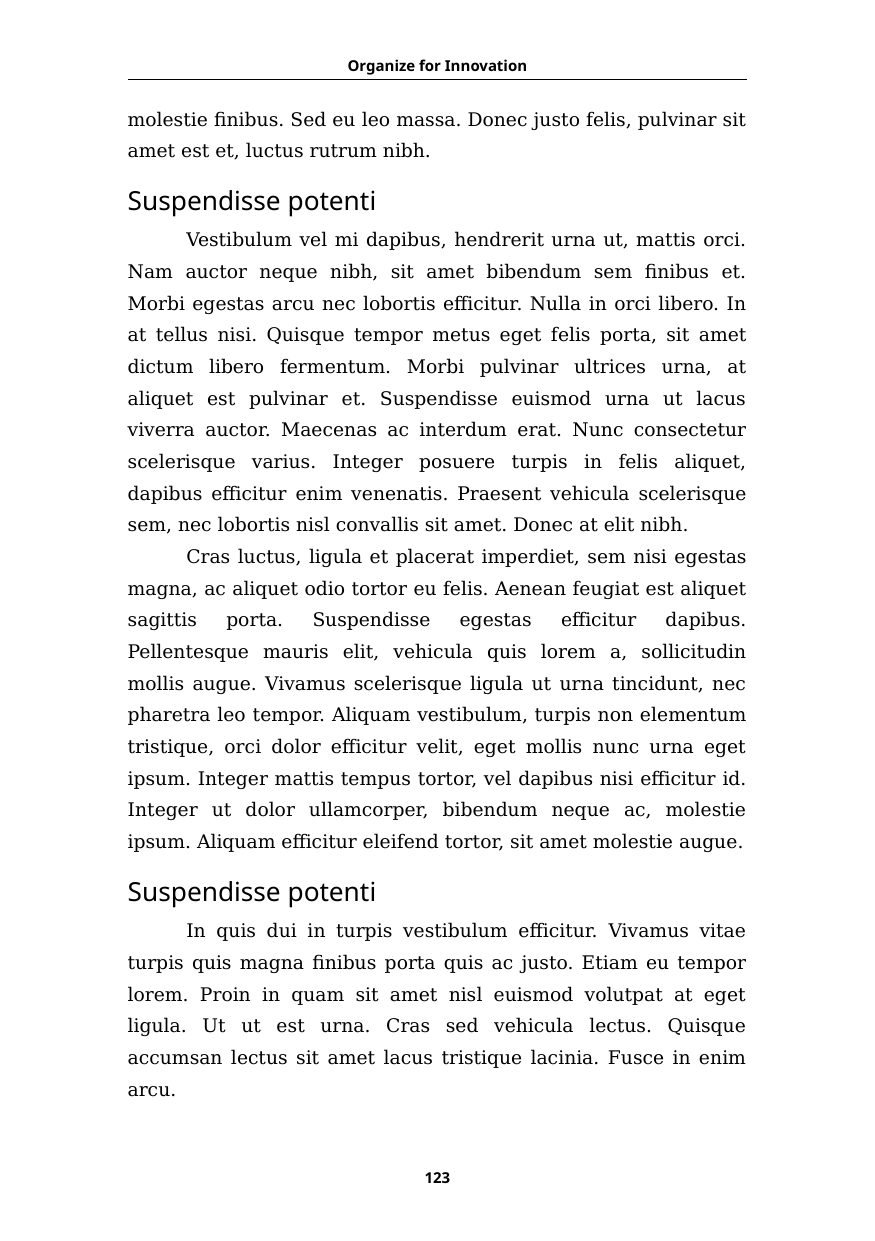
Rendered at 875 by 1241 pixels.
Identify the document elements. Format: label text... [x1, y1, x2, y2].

text molestie finibus. Sed eu leo massa. Donec justo felis, pulvinar sit amet est et, luctus rutrum nibh. [127, 109, 747, 162]
text In quis dui in turpis vestibulum efficitur. Vivamus vitae turpis quis magna finibus porta quis ac justo. Etiam eu tempor lorem. Proin in quam sit amet nisl euismod volutpat at eget ligula. Ut ut est urna. Cras sed vehicula lectus. Quisque accumsan lectus sit amet lacus tristique lacinia. Fusce in enim arcu. [127, 920, 747, 1100]
subtitle Suspendisse potenti [127, 877, 747, 908]
text Vestibulum vel mi dapibus, hendrerit urna ut, mattis orci. Nam auctor neque nibh, sit amet bibendum sem finibus et. Morbi egestas arcu nec lobortis efficitur. Nulla in orci libero. In at tellus nisi. Quisque tempor metus eget felis porta, sit amet dictum libero fermentum. Morbi pulvinar ultrices urna, at aliquet est pulvinar et. Suspendisse euismod urna ut lacus viverra auctor. Maecenas ac interdum erat. Nunc consectetur scelerisque varius. Integer posuere turpis in felis aliquet, dapibus efficitur enim venenatis. Praesent vehicula scelerisque sem, nec lobortis nisl convallis sit amet. Donec at elit nibh. [127, 229, 747, 536]
subtitle Suspendisse potenti [127, 187, 747, 217]
text Cras luctus, ligula et placerat imperdiet, sem nisi egestas magna, ac aliquet odio tortor eu felis. Aenean feugiat est aliquet sagittis porta. Suspendisse egestas efficitur dapibus. Pellentesque mauris elit, vehicula quis lorem a, sollicitudin mollis augue. Vivamus scelerisque ligula ut urna tincidunt, nec pharetra leo tempor. Aliquam vestibulum, turpis non elementum tristique, orci dolor efficitur velit, eget mollis nunc urna eget ipsum. Integer mattis tempus tortor, vel dapibus nisi efficitur id. Integer ut dolor ullamcorper, bibendum neque ac, molestie ipsum. Aliquam efficitur eleifend tortor, sit amet molestie augue. [127, 546, 747, 853]
